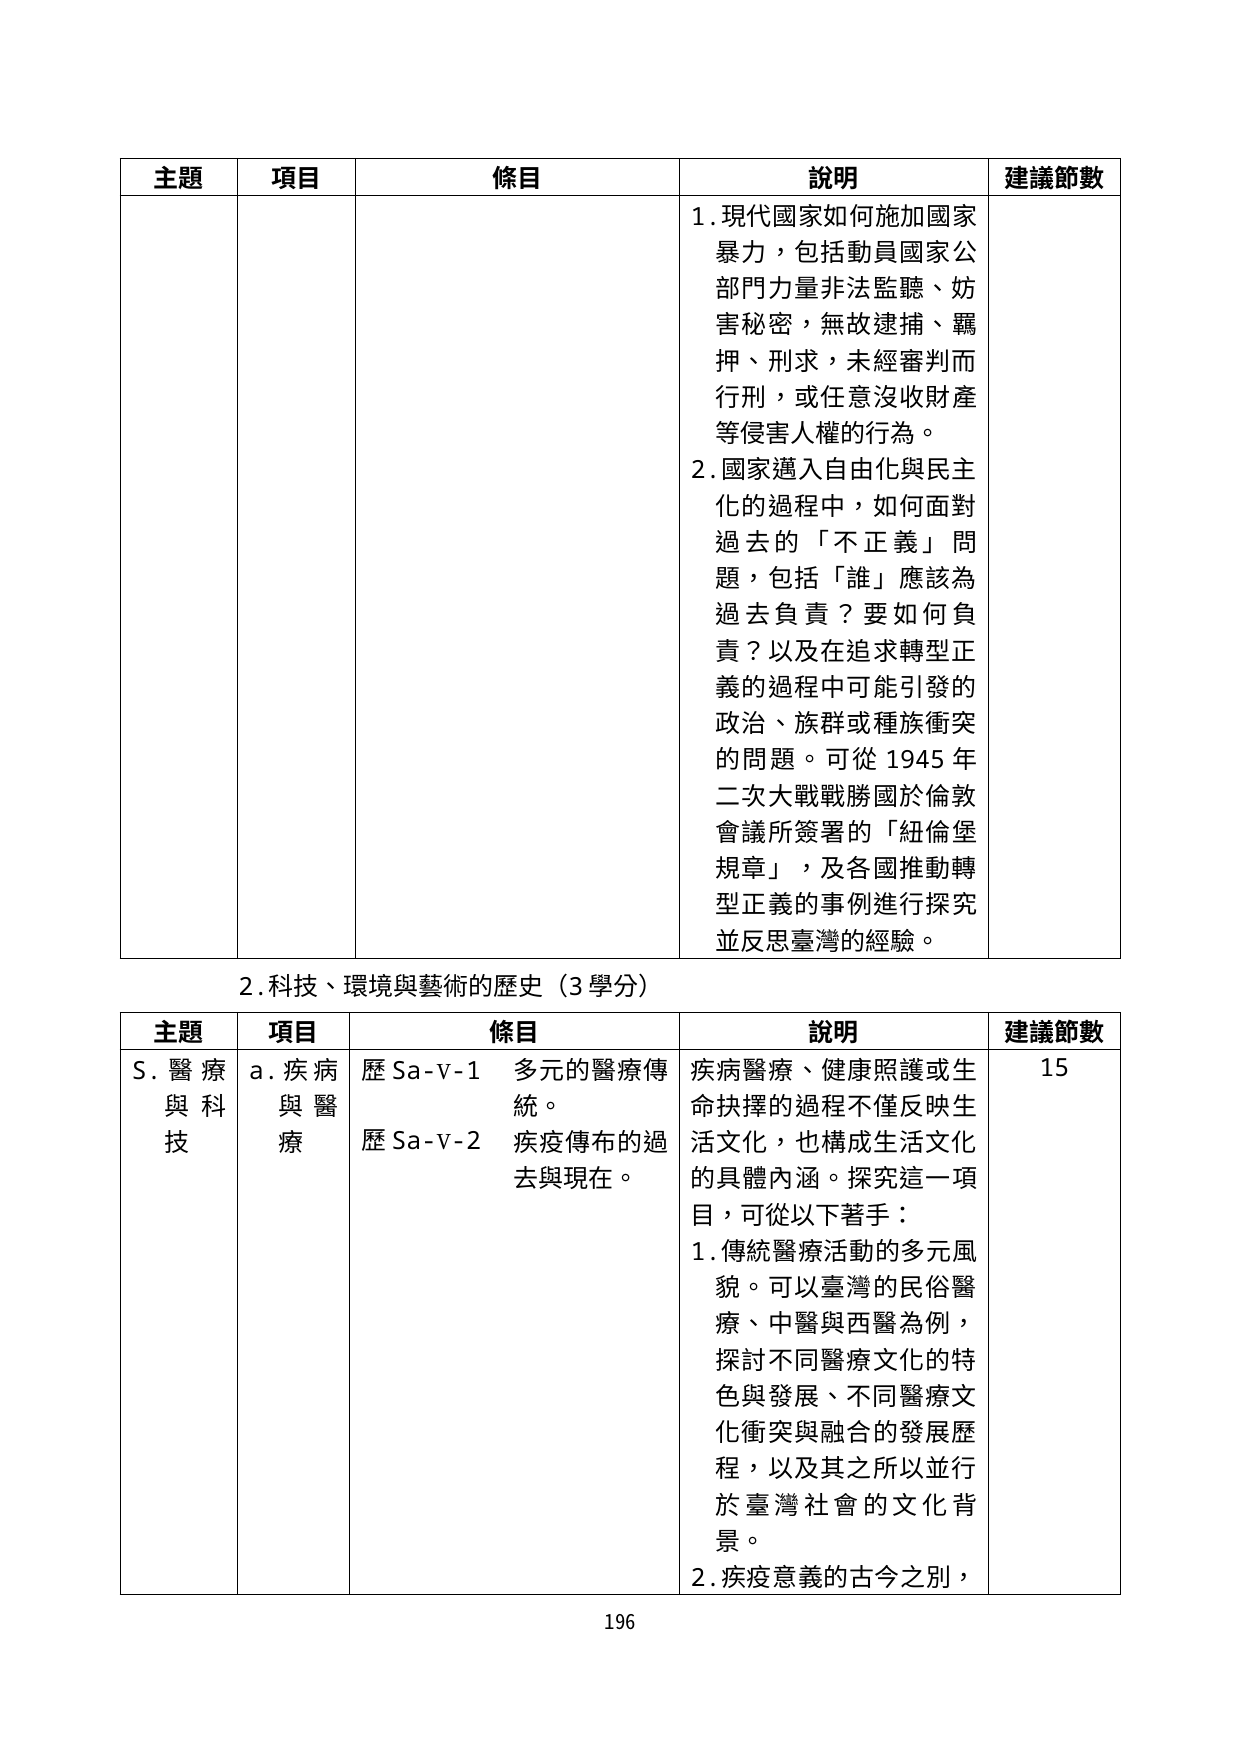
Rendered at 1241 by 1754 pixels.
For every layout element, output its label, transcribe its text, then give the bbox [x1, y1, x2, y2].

table_cell 疾病醫療、健康照護或生命抉擇的過程不僅反映生活文化，也構成生活文化的具體內涵。探究這一項目，可從以下著手： 1.傳統醫療活動的多元風貌。可以臺灣的民俗醫療、中醫與西醫為例，探討不同醫療文化的特色與發展、不同醫療文化衝突與融合的發展歷程，以及其之所以並行於臺灣社會的文化背景。 2.疾疫意義的古今之別， [680, 1050, 988, 1594]
table_cell [989, 196, 1120, 957]
table_header 說明 [680, 1013, 988, 1049]
table_header 建議節數 [989, 159, 1120, 195]
table_header 建議節數 [989, 1013, 1120, 1049]
table_header 主題 [121, 1013, 237, 1049]
table_cell [356, 196, 502, 957]
table_header 主題 [121, 159, 237, 195]
table_cell 多元的醫療傳統。 疾疫傳布的過去與現在。 [503, 1050, 679, 1594]
table_cell a.疾病與醫療 [238, 1050, 349, 1594]
table_cell 歷Sa-Ⅴ-1 歷Sa-Ⅴ-2 [350, 1050, 502, 1594]
table_header 項目 [238, 159, 355, 195]
table_cell S.醫療與科技 [121, 1050, 237, 1594]
table_header 條目 [350, 1013, 679, 1049]
table_cell 15 [989, 1050, 1120, 1594]
table_header 條目 [356, 159, 679, 195]
table_cell [238, 196, 355, 957]
table_cell [503, 196, 679, 957]
table_cell 1.現代國家如何施加國家暴力，包括動員國家公部門力量非法監聽、妨害秘密，無故逮捕、羈押、刑求，未經審判而行刑，或任意沒收財產等侵害人權的行為。 2.國家邁入自由化與民主化的過程中，如何面對過去的「不正義」問題，包括「誰」應該為過去負責？要如何負責？以及在追求轉型正義的過程中可能引發的政治、族群或種族衝突的問題。可從1945年二次大戰戰勝國於倫敦會議所簽署的「紐倫堡規章」，及各國推動轉型正義的事例進行探究並反思臺灣的經驗。 [680, 196, 988, 957]
table_header 說明 [680, 159, 988, 195]
table_header 項目 [238, 1013, 349, 1049]
table_cell [121, 196, 237, 957]
text 2.科技、環境與藝術的歷史（3學分） [170, 959, 1120, 1004]
